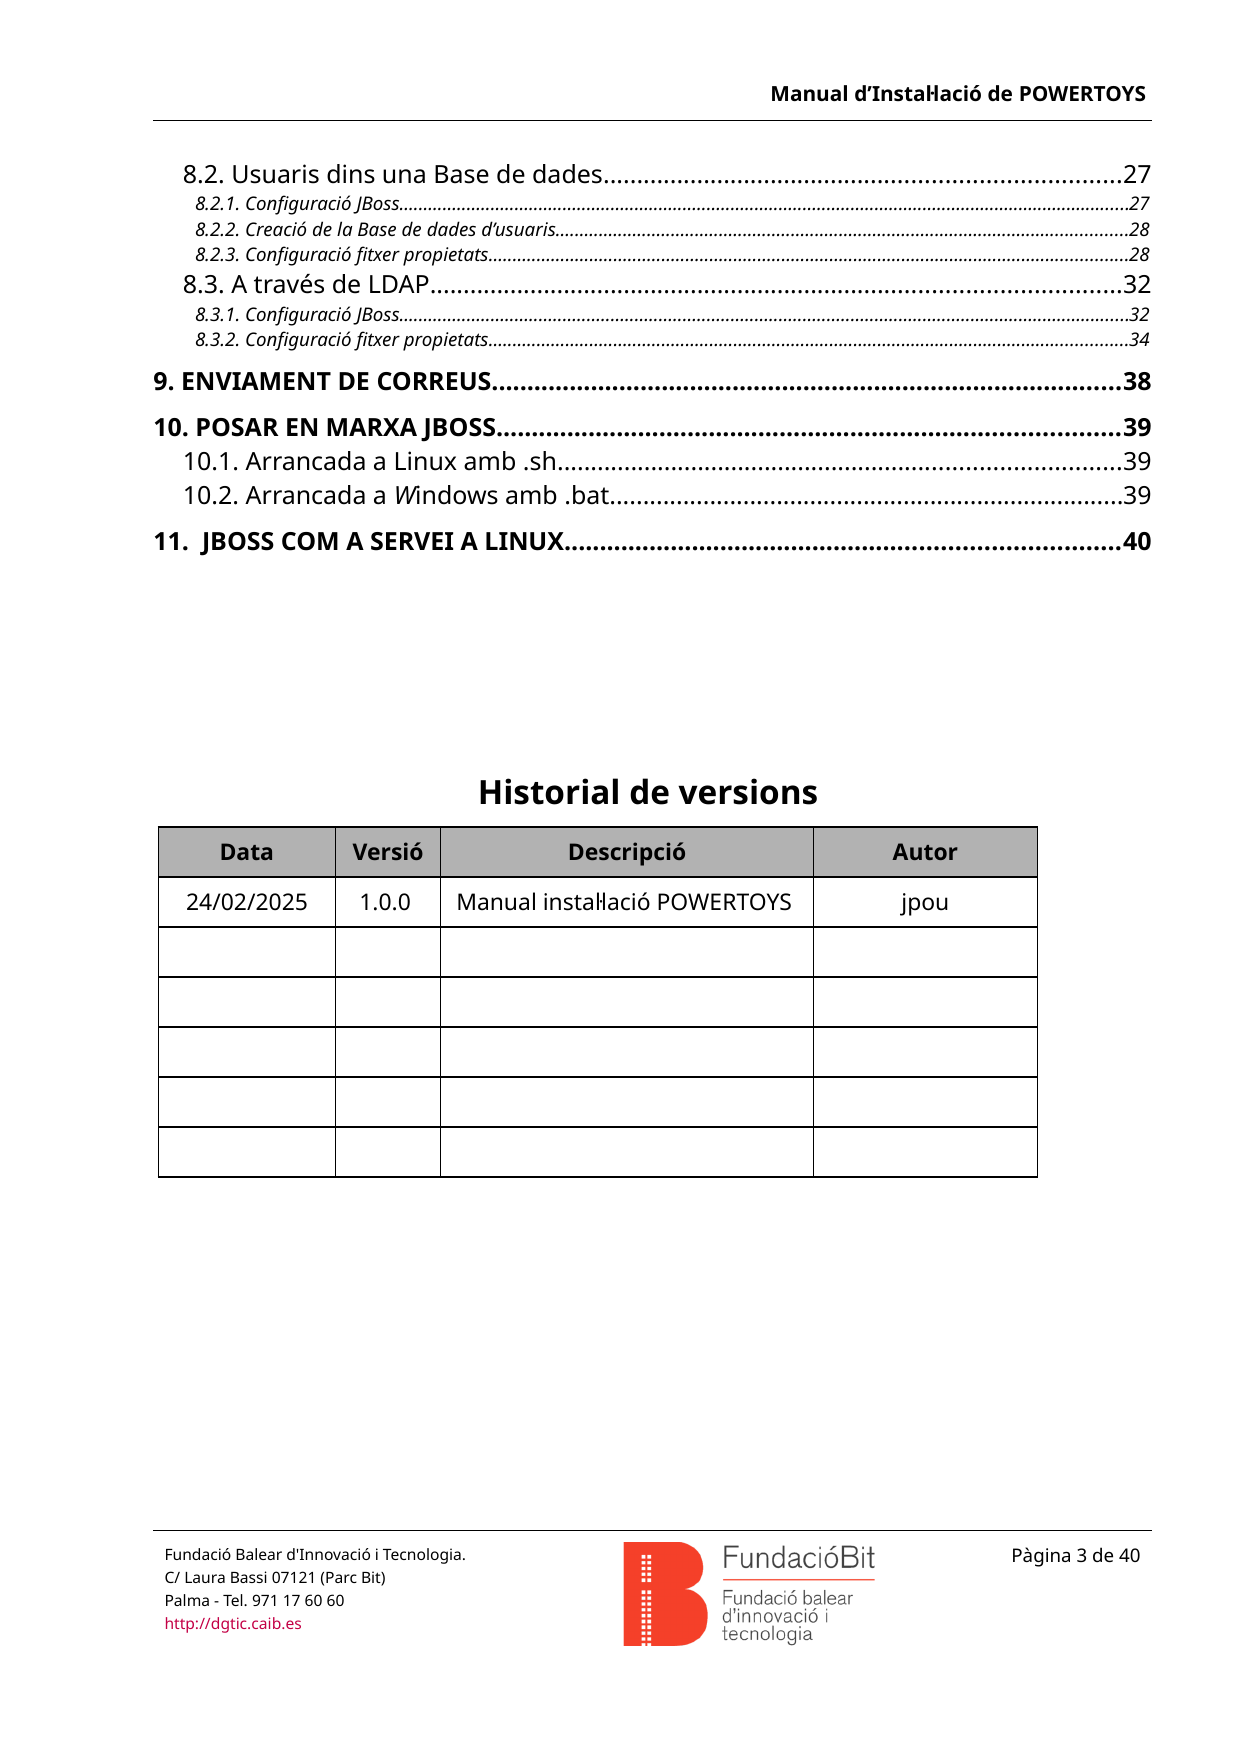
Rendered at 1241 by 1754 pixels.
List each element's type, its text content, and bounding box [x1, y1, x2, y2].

text 8.2.3. Configuració fitxer propietats 28 [195, 242, 1152, 267]
table_cell [159, 928, 335, 976]
table_cell [441, 978, 813, 1026]
table_cell [159, 1028, 335, 1076]
text 10.1. Arrancada a Linux amb .sh 39 [183, 444, 1152, 478]
table_cell [159, 1128, 335, 1176]
text 11. JBoss com a Servei a Linux 40 [153, 524, 1152, 558]
table_header Descripció [441, 828, 813, 876]
table_cell [441, 1128, 813, 1176]
text 8.3.1. Configuració JBoss 32 [195, 301, 1152, 327]
table_header Autor [814, 828, 1037, 876]
table_cell [441, 1028, 813, 1076]
table_header Data [159, 828, 335, 876]
table_cell [336, 1128, 440, 1176]
text 8.2.1. Configuració JBoss 27 [195, 191, 1152, 216]
table_cell [336, 978, 440, 1026]
text 8.3.2. Configuració fitxer propietats 34 [195, 327, 1152, 352]
table_cell jpou [814, 878, 1037, 926]
table_cell [441, 1078, 813, 1126]
table_cell [336, 928, 440, 976]
table_cell Manual instal·lació POWERTOYS [441, 878, 813, 926]
table_cell [336, 1028, 440, 1076]
text 10. Posar en marxa JBoss 39 [153, 410, 1152, 444]
table_cell [159, 978, 335, 1026]
text 10.2. Arrancada a Windows amb .bat 39 [183, 478, 1152, 512]
text 8.3. A través de LDAP 32 [183, 267, 1152, 301]
table_cell [814, 1078, 1037, 1126]
table_cell [814, 928, 1037, 976]
table_cell [814, 1128, 1037, 1176]
table_cell [814, 978, 1037, 1026]
table_cell [159, 1078, 335, 1126]
table_cell 1.0.0 [336, 878, 440, 926]
table_cell [336, 1078, 440, 1126]
text 9. Enviament de correus 38 [153, 364, 1152, 398]
text 8.2.2. Creació de la Base de dades d’usuaris 28 [195, 216, 1152, 242]
table_cell [814, 1028, 1037, 1076]
table_header Versió [336, 828, 440, 876]
picture [623, 1542, 875, 1646]
subtitle Historial de versions [153, 768, 1152, 814]
table_cell 24/02/2025 [159, 878, 335, 926]
text 8.2. Usuaris dins una Base de dades 27 [183, 156, 1152, 191]
table_cell [441, 928, 813, 976]
